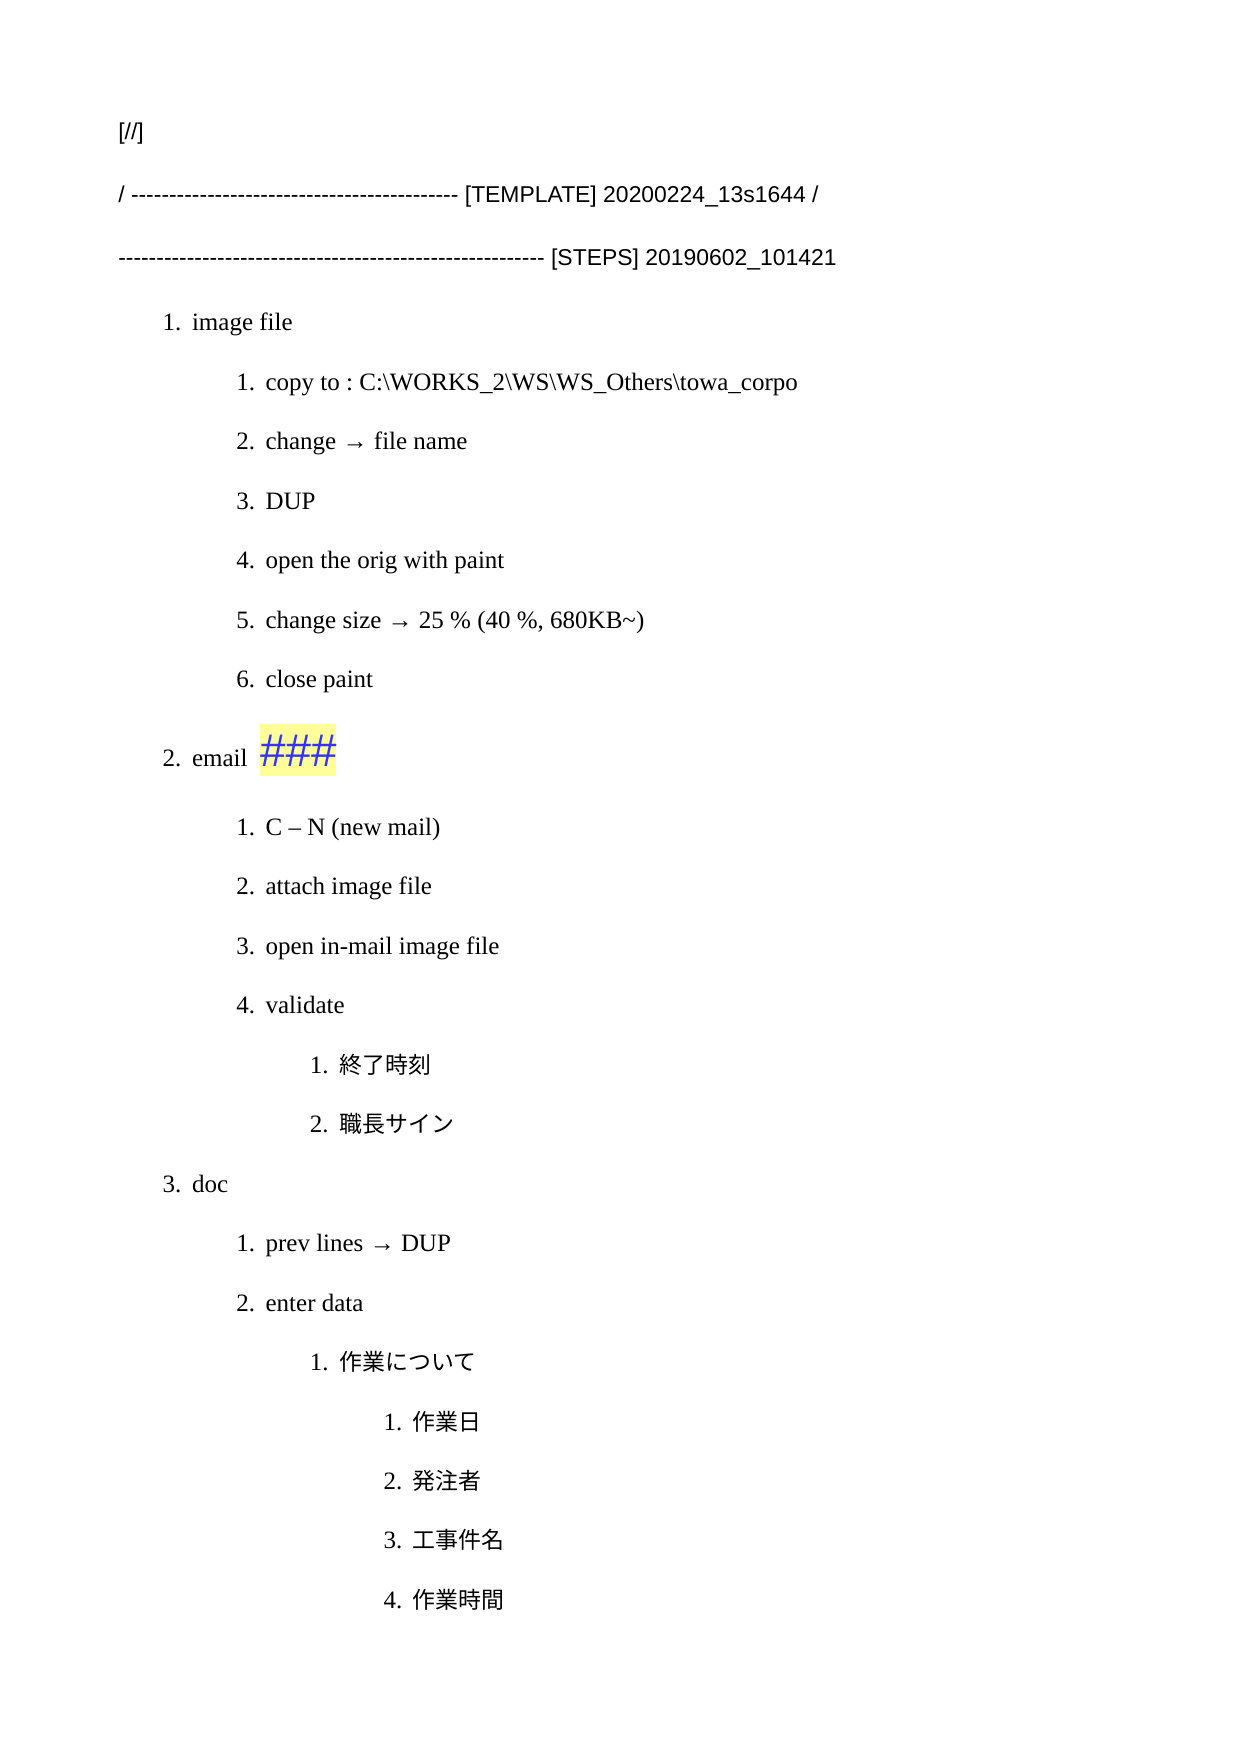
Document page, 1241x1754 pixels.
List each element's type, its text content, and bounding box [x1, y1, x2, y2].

list 工事件名 [383, 1526, 1122, 1554]
list 終了時刻 [309, 1050, 1122, 1078]
list validate [236, 990, 1122, 1019]
list attach image file [236, 871, 1122, 900]
text -------------------------------------------------------- [STEPS] 20190602_101421 [118, 244, 1122, 271]
list copy to : C:\WORKS_2\WS\WS_Others\towa_corpo [236, 367, 1122, 396]
text / ------------------------------------------- [TEMPLATE] 20200224_13s1644 / [118, 181, 1122, 208]
list 作業日 [383, 1407, 1122, 1435]
list email ### [162, 724, 1122, 776]
list close paint [236, 664, 1122, 693]
list 作業について [309, 1347, 1122, 1376]
list image file [162, 307, 1122, 336]
list 発注者 [383, 1466, 1122, 1495]
text [//] [118, 118, 1122, 144]
list prev lines → DUP [236, 1228, 1122, 1257]
list open in-mail image file [236, 931, 1122, 959]
list 作業時間 [383, 1585, 1122, 1614]
list DUP [236, 486, 1122, 514]
list doc [162, 1169, 1122, 1197]
list change size → 25 % (40 %, 680KB~) [236, 605, 1122, 633]
list enter data [236, 1288, 1122, 1316]
list C – N (new mail) [236, 812, 1122, 841]
list 職長サイン [309, 1109, 1122, 1138]
list change → file name [236, 426, 1122, 455]
list open the orig with paint [236, 545, 1122, 574]
